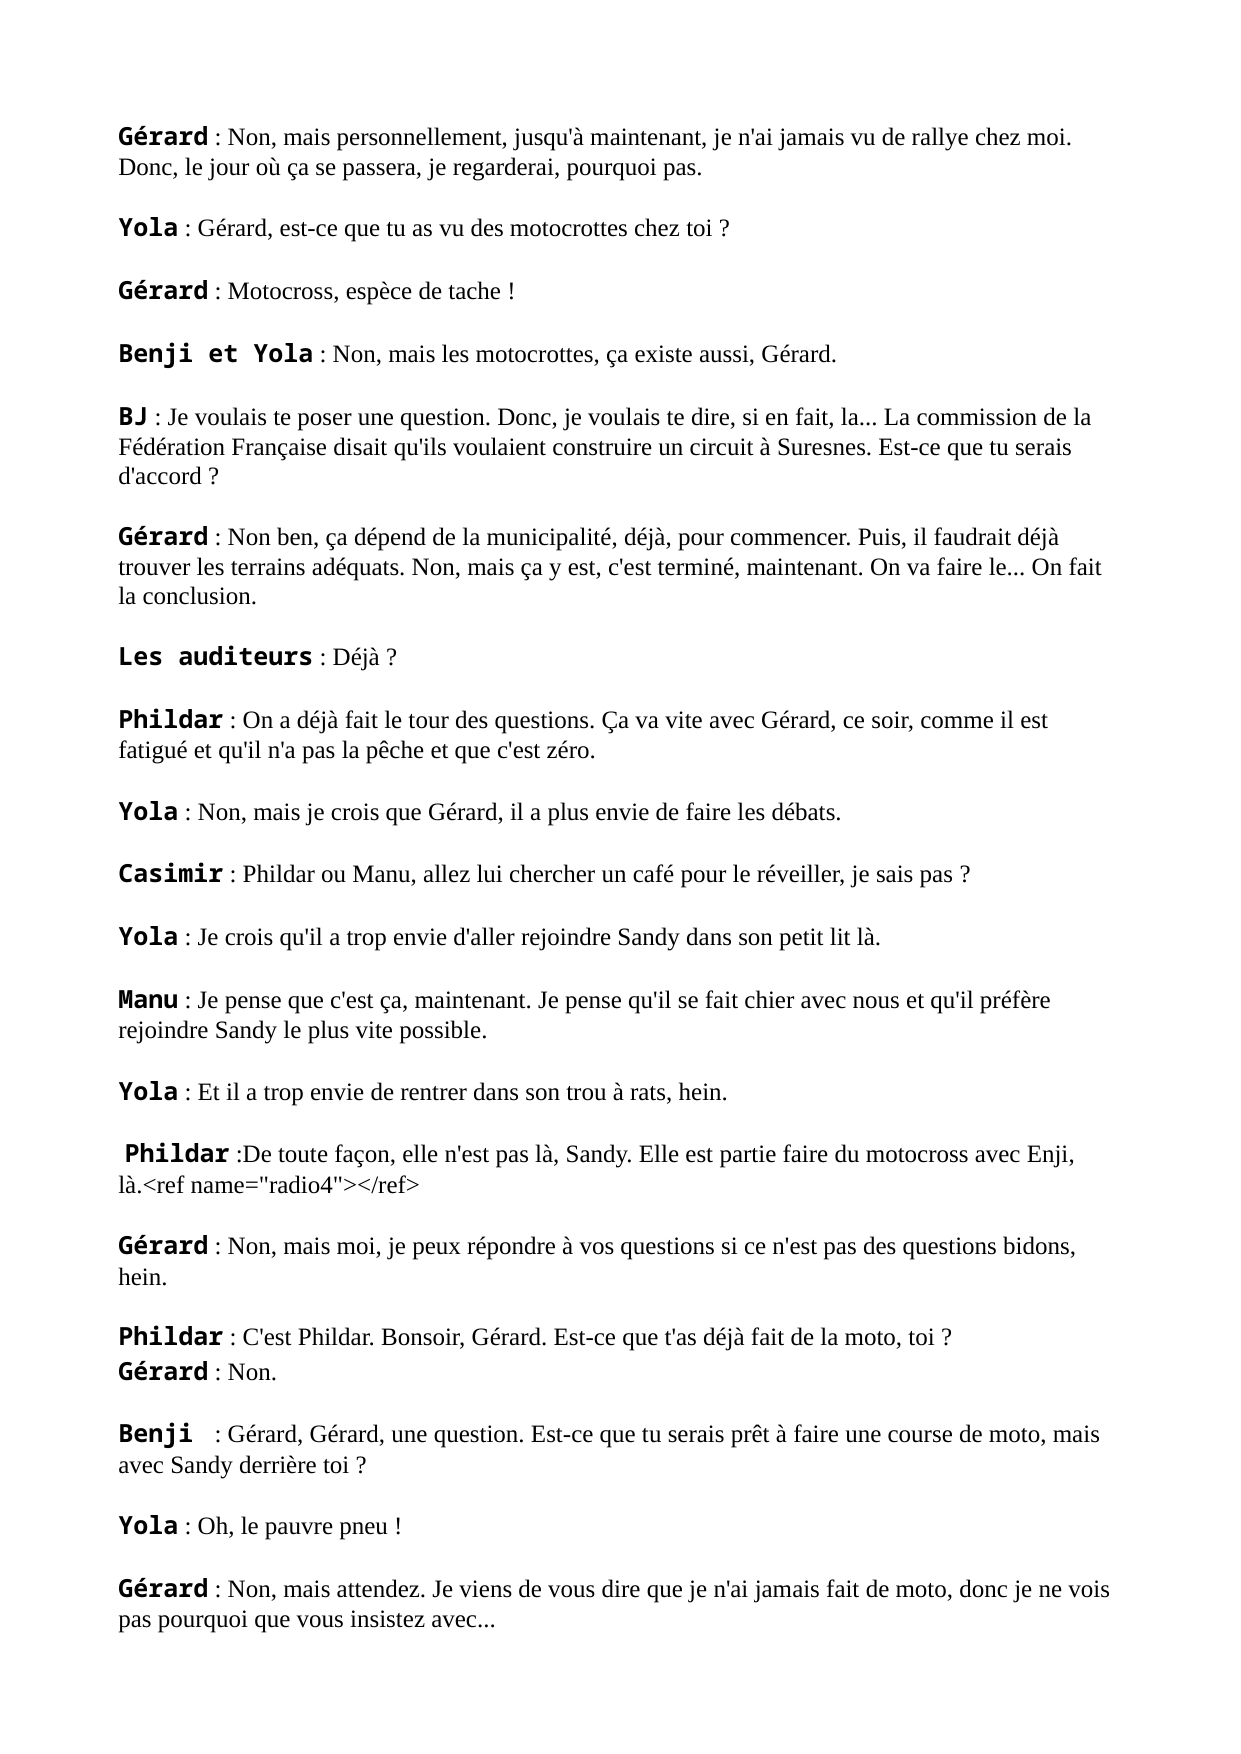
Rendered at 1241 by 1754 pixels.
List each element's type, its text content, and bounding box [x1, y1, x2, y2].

text Les auditeurs : Déjà ? [118, 639, 1122, 673]
text BJ : Je voulais te poser une question. Donc, je voulais te dire, si en fait, la... La commission de la Fédération Française disait qu'ils voulaient construire un circuit à Suresnes. Est-ce que tu serais d'accord ? [118, 398, 1122, 490]
text Gérard : Non, mais moi, je peux répondre à vos questions si ce n'est pas des questions bidons, hein. [118, 1227, 1122, 1290]
text Benji : Gérard, Gérard, une question. Est-ce que tu serais prêt à faire une course de moto, mais avec Sandy derrière toi ? [118, 1416, 1122, 1479]
text Gérard : Non, mais attendez. Je viens de vous dire que je n'ai jamais fait de moto, donc je ne vois pas pourquoi que vous insistez avec... [118, 1570, 1122, 1633]
text Phildar :De toute façon, elle n'est pas là, Sandy. Elle est partie faire du motocross avec Enji, là.<ref name="radio4"></ref> [118, 1136, 1122, 1199]
text Casimir : Phildar ou Manu, allez lui chercher un café pour le réveiller, je sais pas ? [118, 856, 1122, 890]
text Gérard : Non, mais personnellement, jusqu'à maintenant, je n'ai jamais vu de rallye chez moi. Donc, le jour où ça se passera, je regarderai, pourquoi pas. [118, 118, 1122, 181]
text Manu : Je pense que c'est ça, maintenant. Je pense qu'il se fait chier avec nous et qu'il préfère rejoindre Sandy le plus vite possible. [118, 982, 1122, 1044]
text Gérard : Non ben, ça dépend de la municipalité, déjà, pour commencer. Puis, il faudrait déjà trouver les terrains adéquats. Non, mais ça y est, c'est terminé, maintenant. On va faire le... On fait la conclusion. [118, 518, 1122, 610]
text Phildar : On a déjà fait le tour des questions. Ça va vite avec Gérard, ce soir, comme il est fatigué et qu'il n'a pas la pêche et que c'est zéro. [118, 702, 1122, 764]
text Yola : Non, mais je crois que Gérard, il a plus envie de faire les débats. [118, 793, 1122, 827]
text Phildar : C'est Phildar. Bonsoir, Gérard. Est-ce que t'as déjà fait de la moto, toi ? [118, 1319, 1122, 1353]
text Yola : Et il a trop envie de rentrer dans son trou à rats, hein. [118, 1073, 1122, 1107]
text Yola : Oh, le pauvre pneu ! [118, 1507, 1122, 1542]
text Yola : Gérard, est-ce que tu as vu des motocrottes chez toi ? [118, 210, 1122, 244]
text Gérard : Non. [118, 1353, 1122, 1387]
text Gérard : Motocross, espèce de tache ! [118, 272, 1122, 307]
text Yola : Je crois qu'il a trop envie d'aller rejoindre Sandy dans son petit lit là. [118, 919, 1122, 953]
text Benji et Yola : Non, mais les motocrottes, ça existe aussi, Gérard. [118, 335, 1122, 369]
